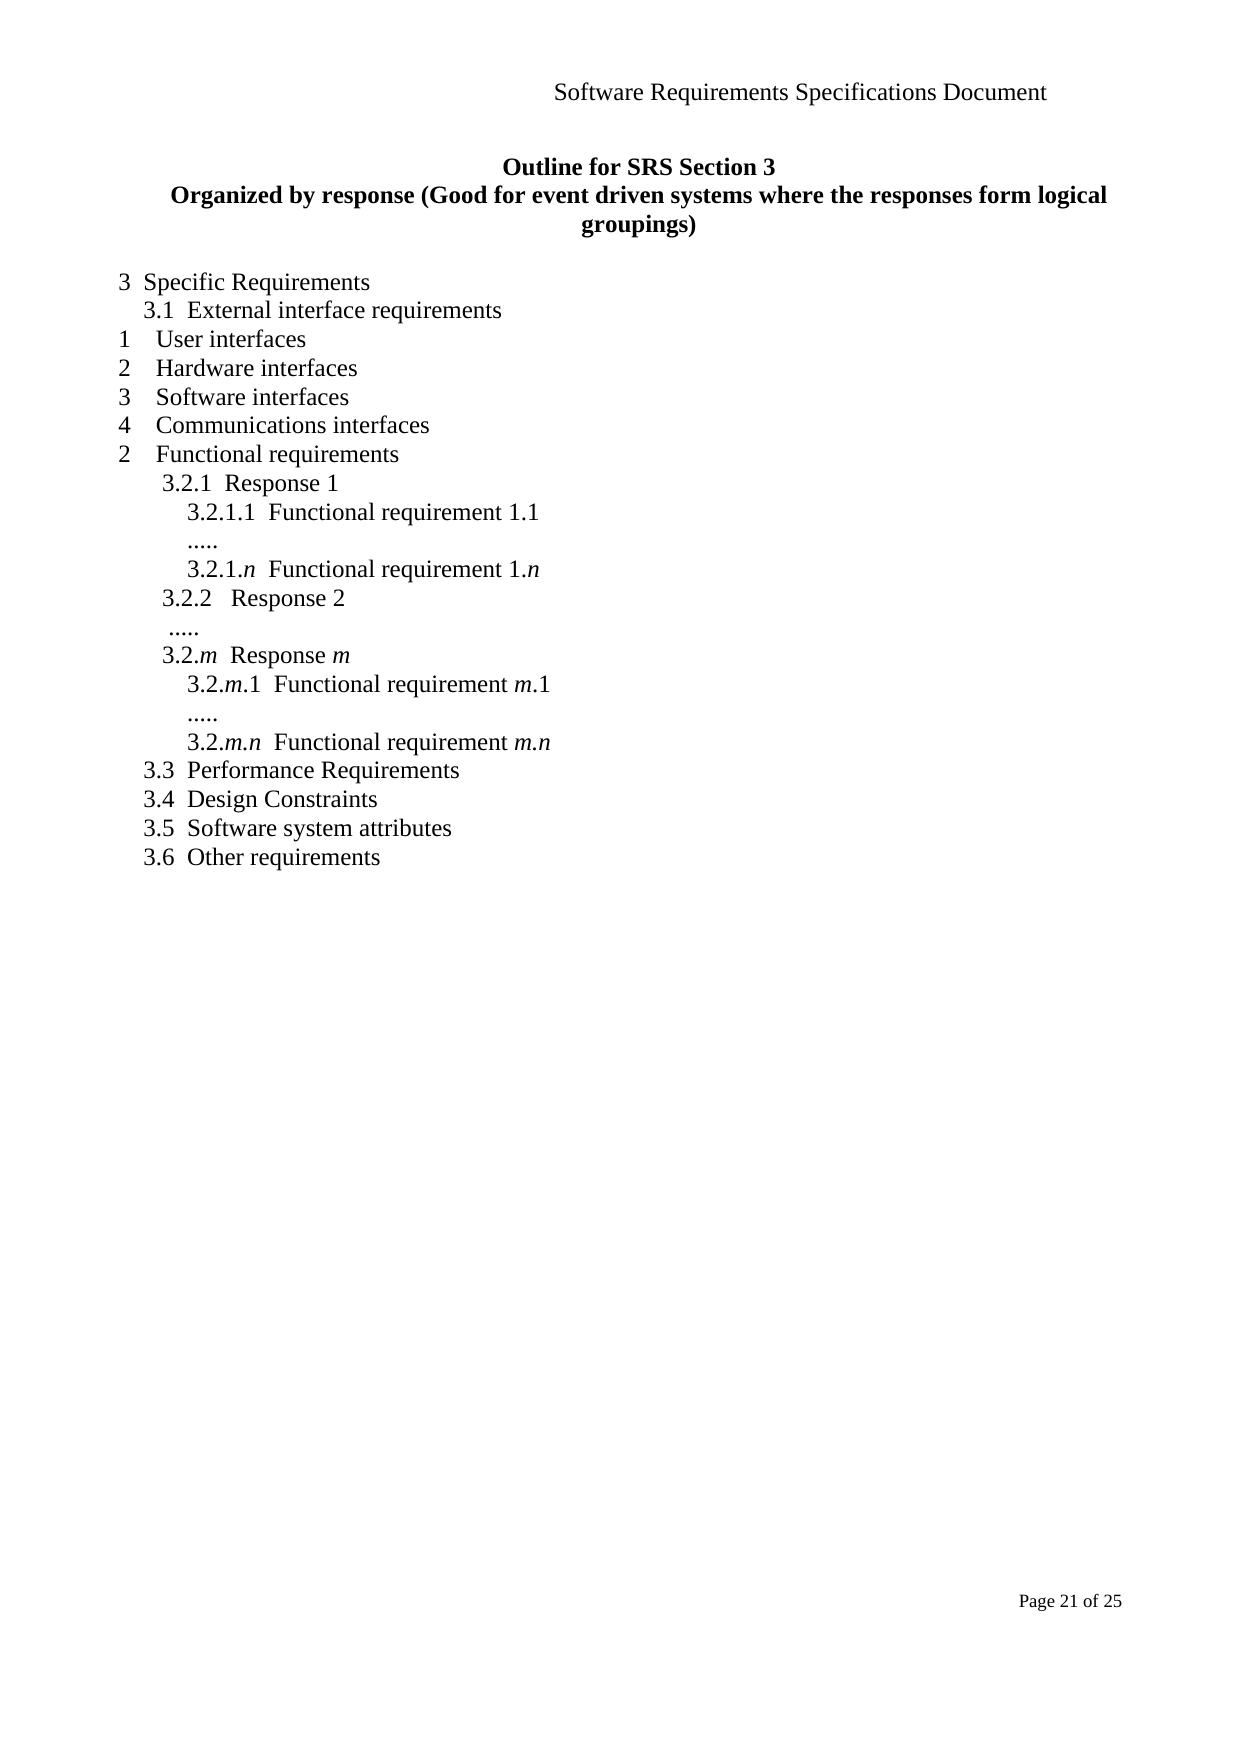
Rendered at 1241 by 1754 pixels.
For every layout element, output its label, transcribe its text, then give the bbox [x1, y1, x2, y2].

list Communications interfaces [118, 411, 1159, 439]
list Functional requirements [118, 439, 1159, 468]
list Software interfaces [118, 382, 1159, 411]
text ..... [118, 526, 1159, 554]
text 3.3 Performance Requirements [118, 756, 1159, 784]
text 3.2.m.1 Functional requirement m.1 [118, 669, 1047, 698]
text 3.1 External interface requirements [118, 296, 1159, 324]
text 3.4 Design Constraints [118, 784, 1159, 813]
text 3.2.1.1 Functional requirement 1.1 [118, 497, 1047, 526]
text 3.2.1.n Functional requirement 1.n [118, 554, 1159, 583]
text 3.2.m Response m [118, 641, 1159, 669]
text ..... [118, 612, 1159, 641]
text 3.2.m.n Functional requirement m.n [118, 727, 1159, 756]
list Hardware interfaces [118, 353, 1159, 382]
text Organized by response (Good for event driven systems where the responses form logical groupings) [118, 181, 1159, 238]
text ..... [118, 698, 1159, 727]
list User interfaces [118, 324, 1159, 353]
text 3.2.1 Response 1 [118, 468, 1159, 497]
text Outline for SRS Section 3 [118, 152, 1159, 181]
text 3.6 Other requirements [118, 842, 1159, 871]
text 3.2.2 Response 2 [118, 583, 1159, 612]
text 3.5 Software system attributes [118, 813, 1159, 842]
text 3 Specific Requirements [118, 267, 1159, 296]
